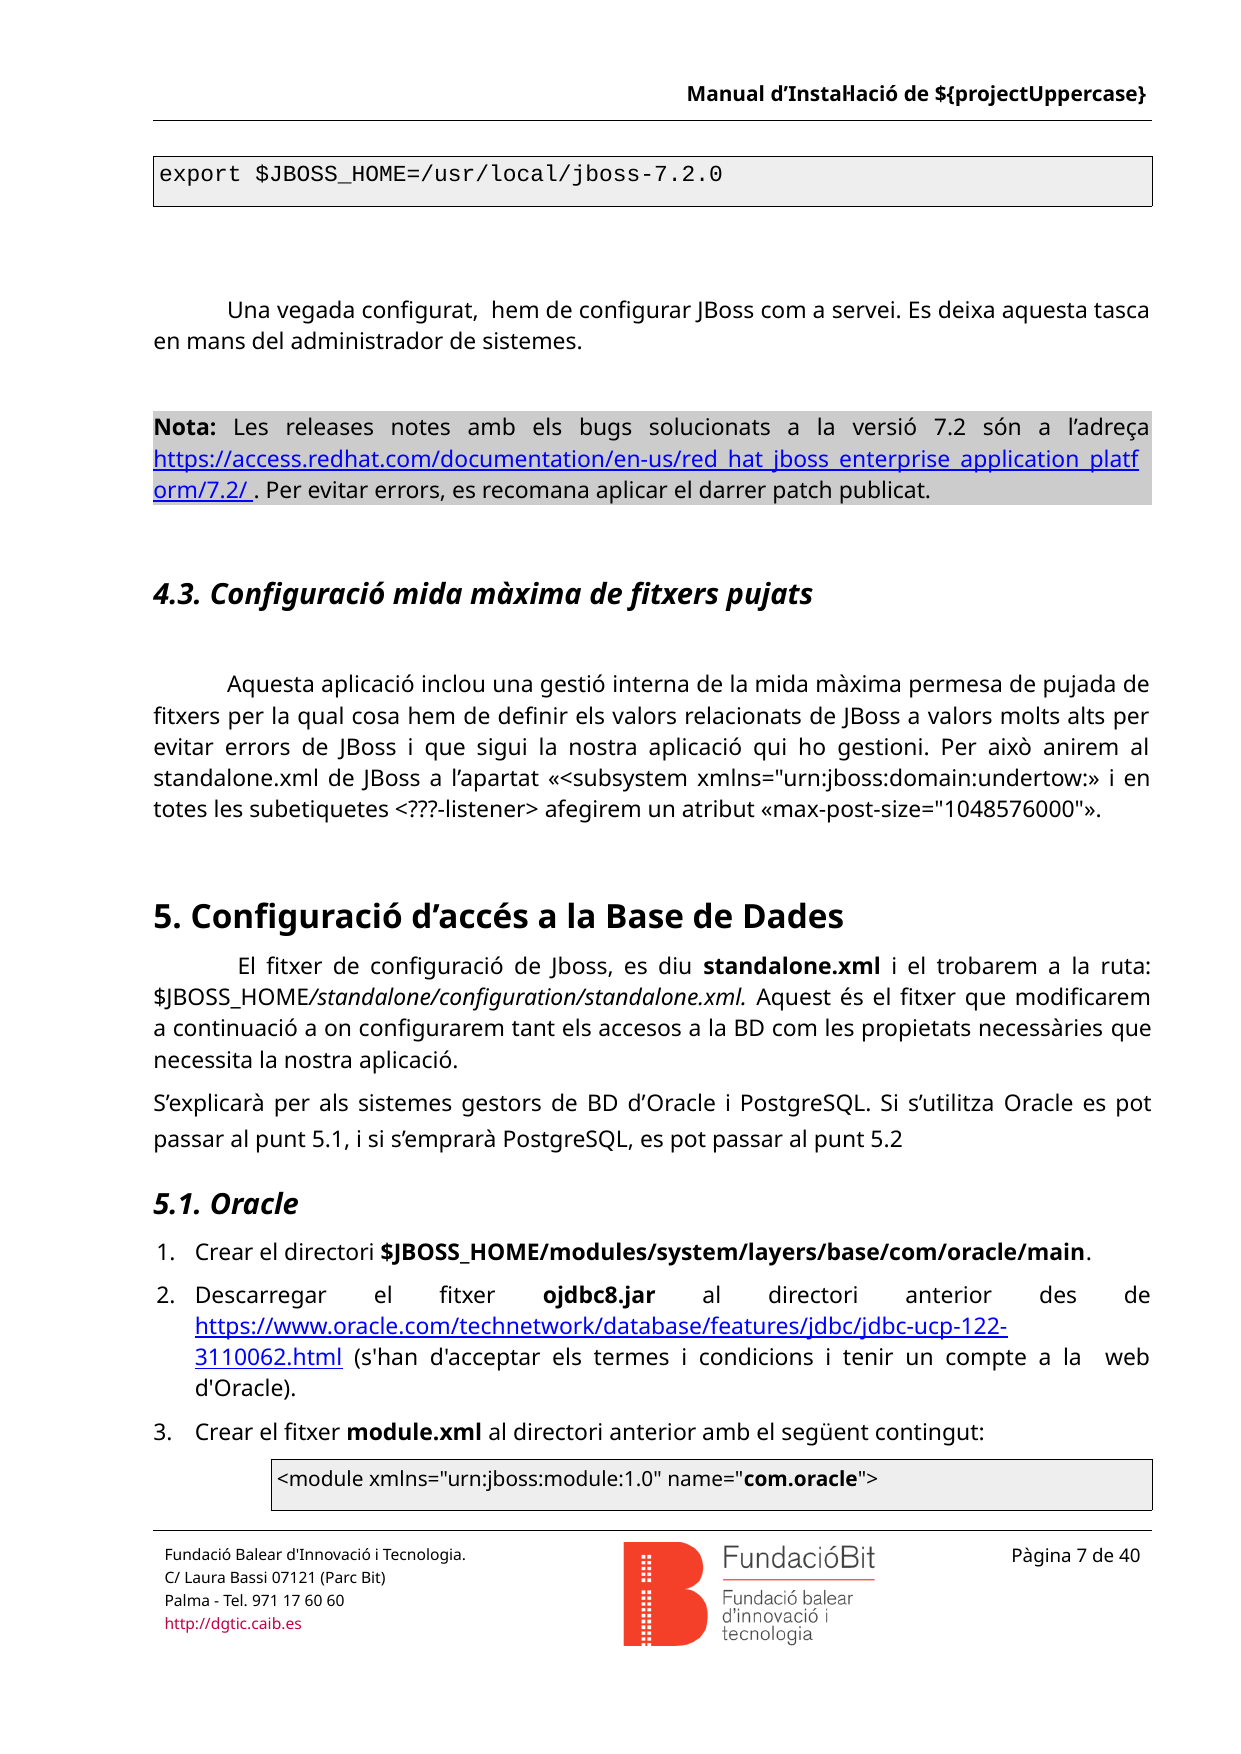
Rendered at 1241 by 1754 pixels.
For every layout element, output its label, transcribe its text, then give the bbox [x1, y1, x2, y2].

text El fitxer de configuració de Jboss, es diu standalone.xml i el trobarem a la ruta: $JBOSS_HOME/standalone/configuration/standalone.xml. Aquest és el fitxer que modificarem a continuació a on configurarem tant els accesos a la BD com les propietats necessàries que necessita la nostra aplicació. [153, 950, 1152, 1075]
list Descarregar el fitxer ojdbc8.jar al directori anterior des de https://www.oracle.com/technetwork/database/features/jdbc/jdbc-ucp-122-3110062.html (s'han d'acceptar els termes i condicions i tenir un compte a la web d'Oracle). [156, 1279, 1152, 1404]
subtitle Oracle [153, 1183, 1152, 1223]
list Crear el fitxer module.xml al directori anterior amb el següent contingut: [153, 1415, 1152, 1447]
text Nota: Les releases notes amb els bugs solucionats a la versió 7.2 són a l’adreça https://access.redhat.com/documentation/en-us/red_hat_jboss_enterprise_application_platform/7.2/ . Per evitar errors, es recomana aplicar el darrer patch publicat. [153, 411, 1152, 505]
text S’explicarà per als sistemes gestors de BD d’Oracle i PostgreSQL. Si s’utilitza Oracle es pot passar al punt 5.1, i si s’emprarà PostgreSQL, es pot passar al punt 5.2 [153, 1087, 1152, 1154]
subtitle Configuració mida màxima de fitxers pujats [153, 573, 1152, 613]
text Una vegada configurat, hem de configurar JBoss com a servei. Es deixa aquesta tasca en mans del administrador de sistemes. [153, 294, 1152, 357]
subtitle Configuració d’accés a la Base de Dades [153, 893, 1152, 938]
picture [623, 1542, 875, 1646]
table_header export $JBOSS_HOME=/usr/local/jboss-7.2.0 [154, 157, 1152, 206]
text Aquesta aplicació inclou una gestió interna de la mida màxima permesa de pujada de fitxers per la qual cosa hem de definir els valors relacionats de JBoss a valors molts alts per evitar errors de JBoss i que sigui la nostra aplicació qui ho gestioni. Per això anirem al standalone.xml de JBoss a l’apartat «<subsystem xmlns="urn:jboss:domain:undertow:» i en totes les subetiquetes <???-listener> afegirem un atribut «max-post-size="1048576000"». [153, 668, 1152, 824]
list Crear el directori $JBOSS_HOME/modules/system/layers/base/com/oracle/main. [156, 1236, 1152, 1267]
table_header <module xmlns="urn:jboss:module:1.0" name="com.oracle"> [272, 1460, 1152, 1510]
